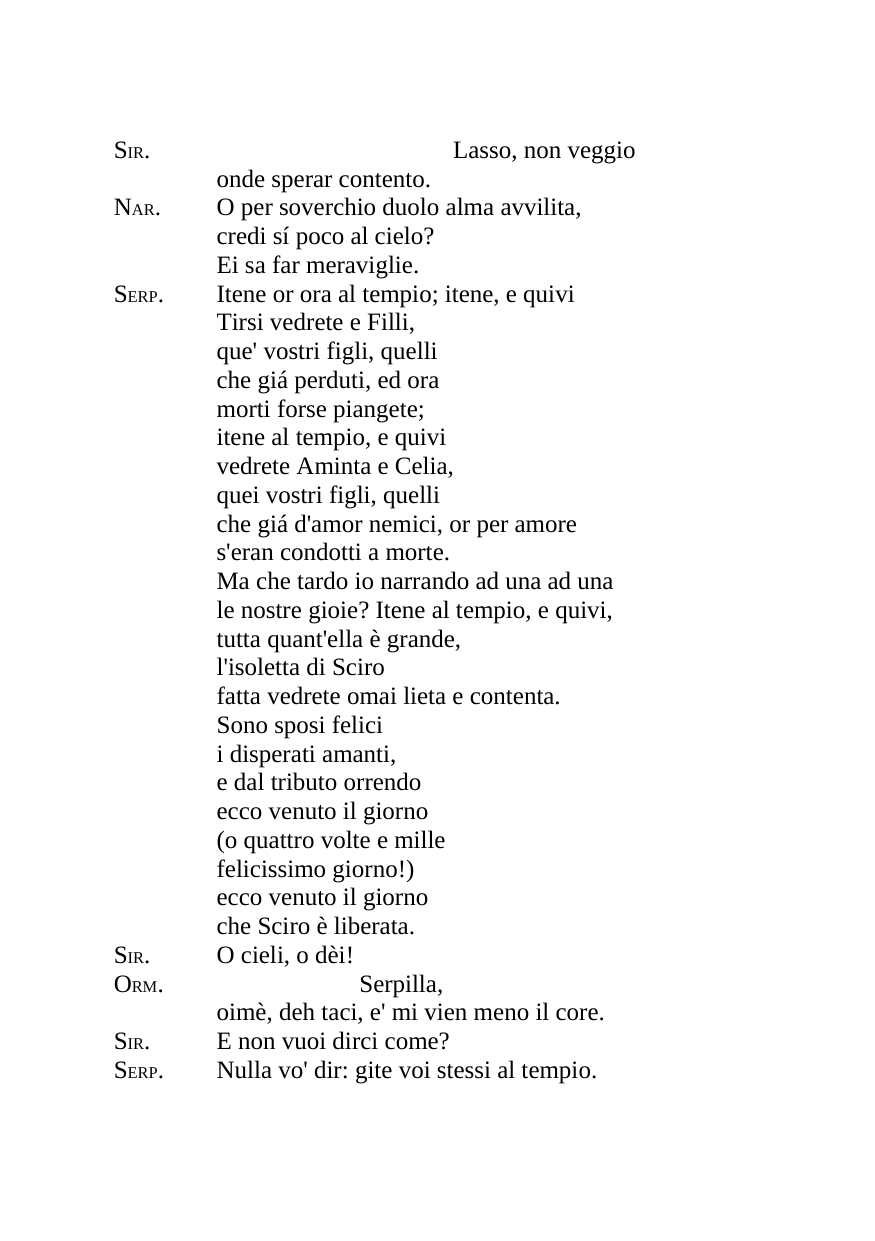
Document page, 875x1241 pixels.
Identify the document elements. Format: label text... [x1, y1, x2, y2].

table_cell E non vuoi dirci come? [209, 1026, 768, 1055]
table_cell Serpilla, oimè, deh taci, e' mi vien meno il core. [209, 969, 768, 1026]
table_cell O cieli, o dèi! [209, 940, 768, 969]
table_cell Itene or ora al tempio; itene, e quivi Tirsi vedrete e Filli, que' vostri figli, quelli che giá perduti, ed ora morti forse piangete; itene al tempio, e quivi vedrete Aminta e Celia, quei vostri figli, quelli che giá d'amor nemici, or per amore s'eran condotti a morte. Ma che tardo io narrando ad una ad una le nostre gioie? Itene al tempio, e quivi, tutta quant'ella è grande, l'isoletta di Sciro fatta vedrete omai lieta e contenta. Sono sposi felici i disperati amanti, e dal tributo orrendo ecco venuto il giorno (o quattro volte e mille felicissimo giorno!) ecco venuto il giorno che Sciro è liberata. [209, 279, 768, 940]
table_cell Sir. [106, 1026, 209, 1055]
table_cell O per soverchio duolo alma avvilita, credi sí poco al cielo? Ei sa far meraviglie. [209, 193, 768, 279]
table_cell Serp. [106, 279, 209, 940]
table_cell Nar. [106, 193, 209, 279]
table_cell Orm. [106, 969, 209, 1026]
table_cell Sir. [106, 135, 209, 192]
table_cell Nulla vo' dir: gite voi stessi al tempio. [209, 1055, 768, 1084]
table_cell Sir. [106, 940, 209, 969]
table_cell Lasso, non veggio onde sperar contento. [209, 135, 768, 192]
table_cell Serp. [106, 1055, 209, 1084]
